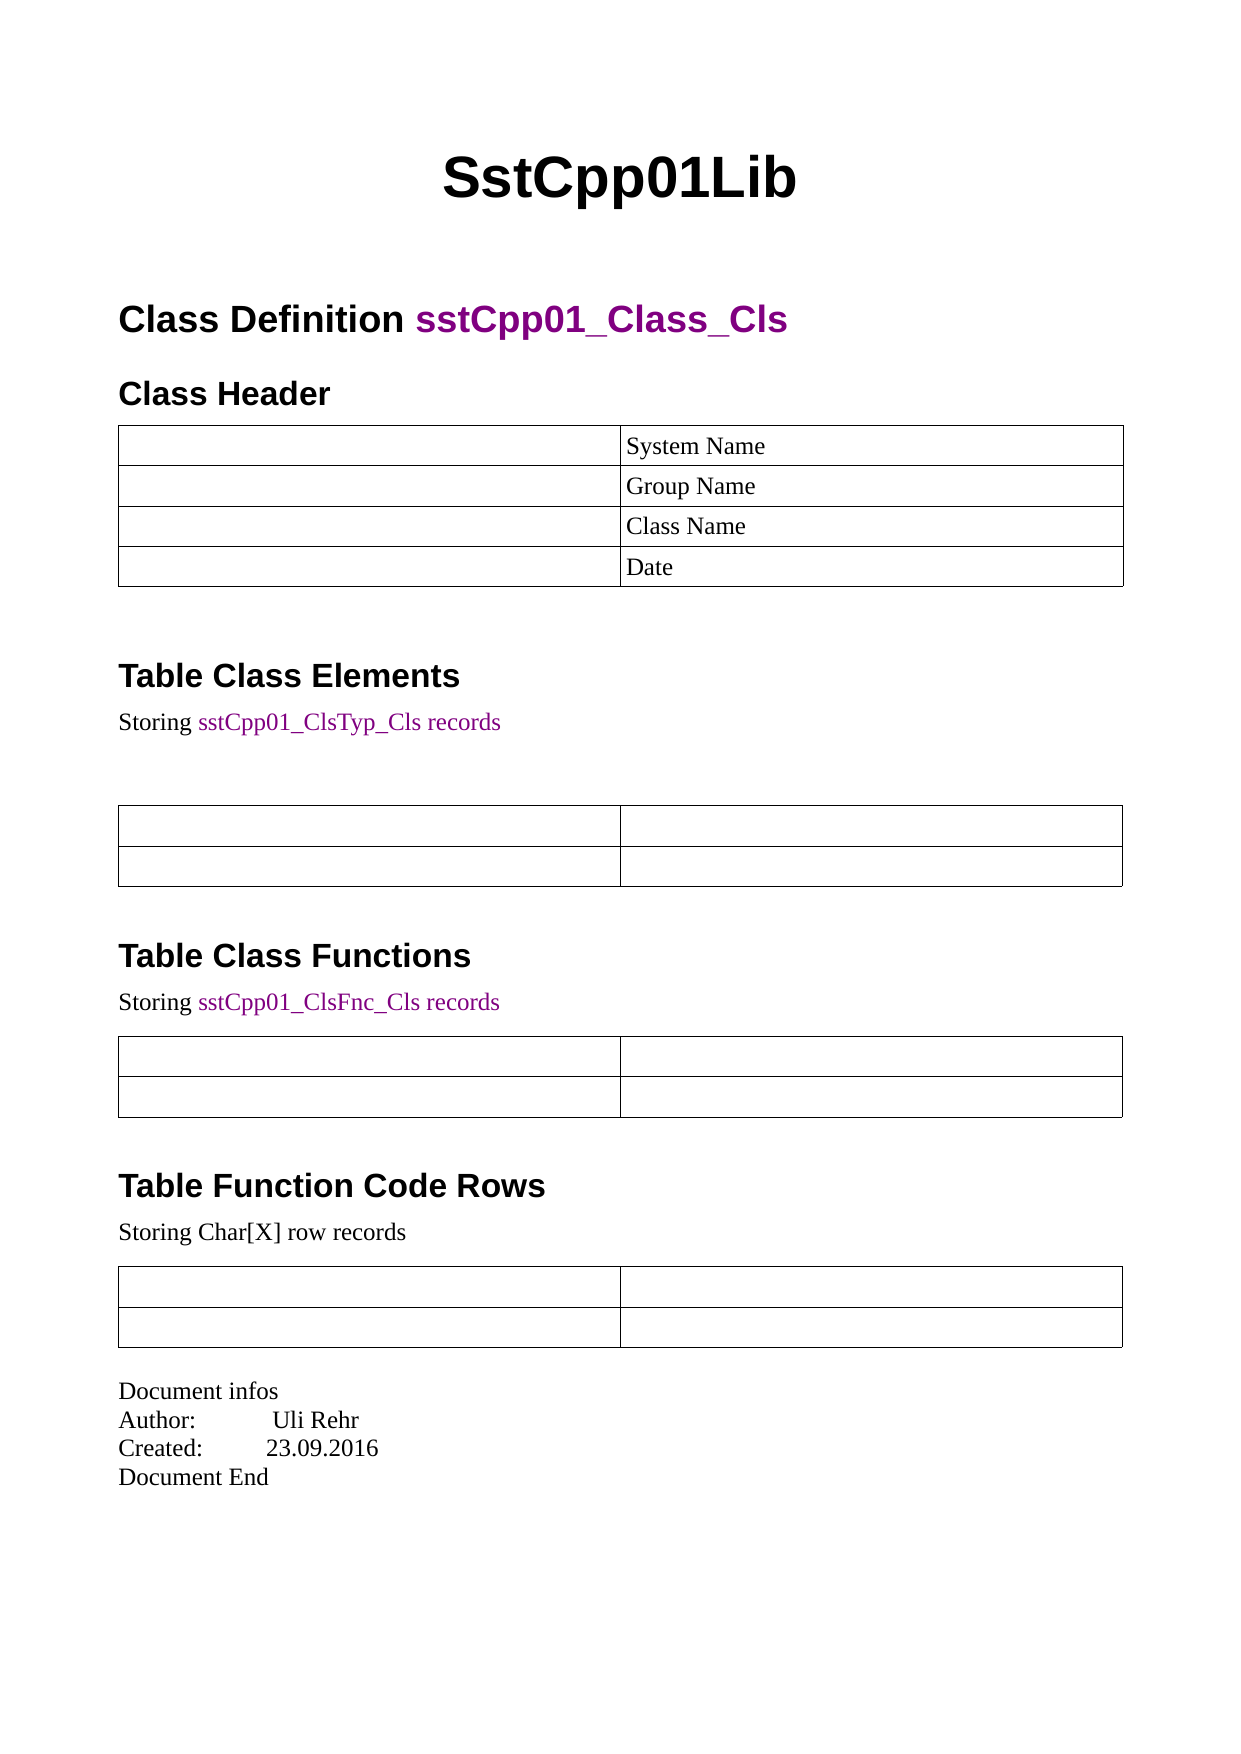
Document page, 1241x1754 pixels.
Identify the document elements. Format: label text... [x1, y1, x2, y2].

text Document infos [118, 1376, 1122, 1405]
table_cell [119, 466, 620, 506]
table_cell [621, 847, 1122, 886]
table_cell [119, 1077, 620, 1117]
subtitle Table Class Elements [118, 656, 1122, 695]
table_header System Name [621, 426, 1123, 465]
subtitle Table Function Code Rows [118, 1166, 1122, 1205]
text Storing Char[X] row records [118, 1217, 1122, 1246]
subtitle Class Header [118, 374, 1122, 412]
table_cell Group Name [621, 466, 1123, 506]
table_header [621, 806, 1122, 846]
subtitle Class Definition sstCpp01_Class_Cls [118, 297, 1122, 340]
text Created: 23.09.2016 [118, 1433, 1122, 1462]
table_cell Class Name [621, 507, 1123, 546]
subtitle Table Class Functions [118, 936, 1122, 974]
table_cell [119, 1308, 620, 1347]
table_header [119, 1037, 620, 1076]
text Storing sstCpp01_ClsTyp_Cls records [118, 707, 1122, 736]
table_header [621, 1267, 1122, 1307]
table_cell [621, 1077, 1122, 1117]
table_header [119, 426, 620, 465]
table_header [119, 1267, 620, 1307]
table_cell [621, 1308, 1122, 1347]
text Storing sstCpp01_ClsFnc_Cls records [118, 987, 1122, 1016]
table_header [119, 806, 620, 846]
text Author: Uli Rehr [118, 1405, 1122, 1433]
table_cell [119, 547, 620, 586]
table_cell [119, 507, 620, 546]
table_cell Date [621, 547, 1123, 586]
title SstCpp01Lib [118, 143, 1122, 210]
table_header [621, 1037, 1122, 1076]
text Document End [118, 1462, 1122, 1491]
table_cell [119, 847, 620, 886]
